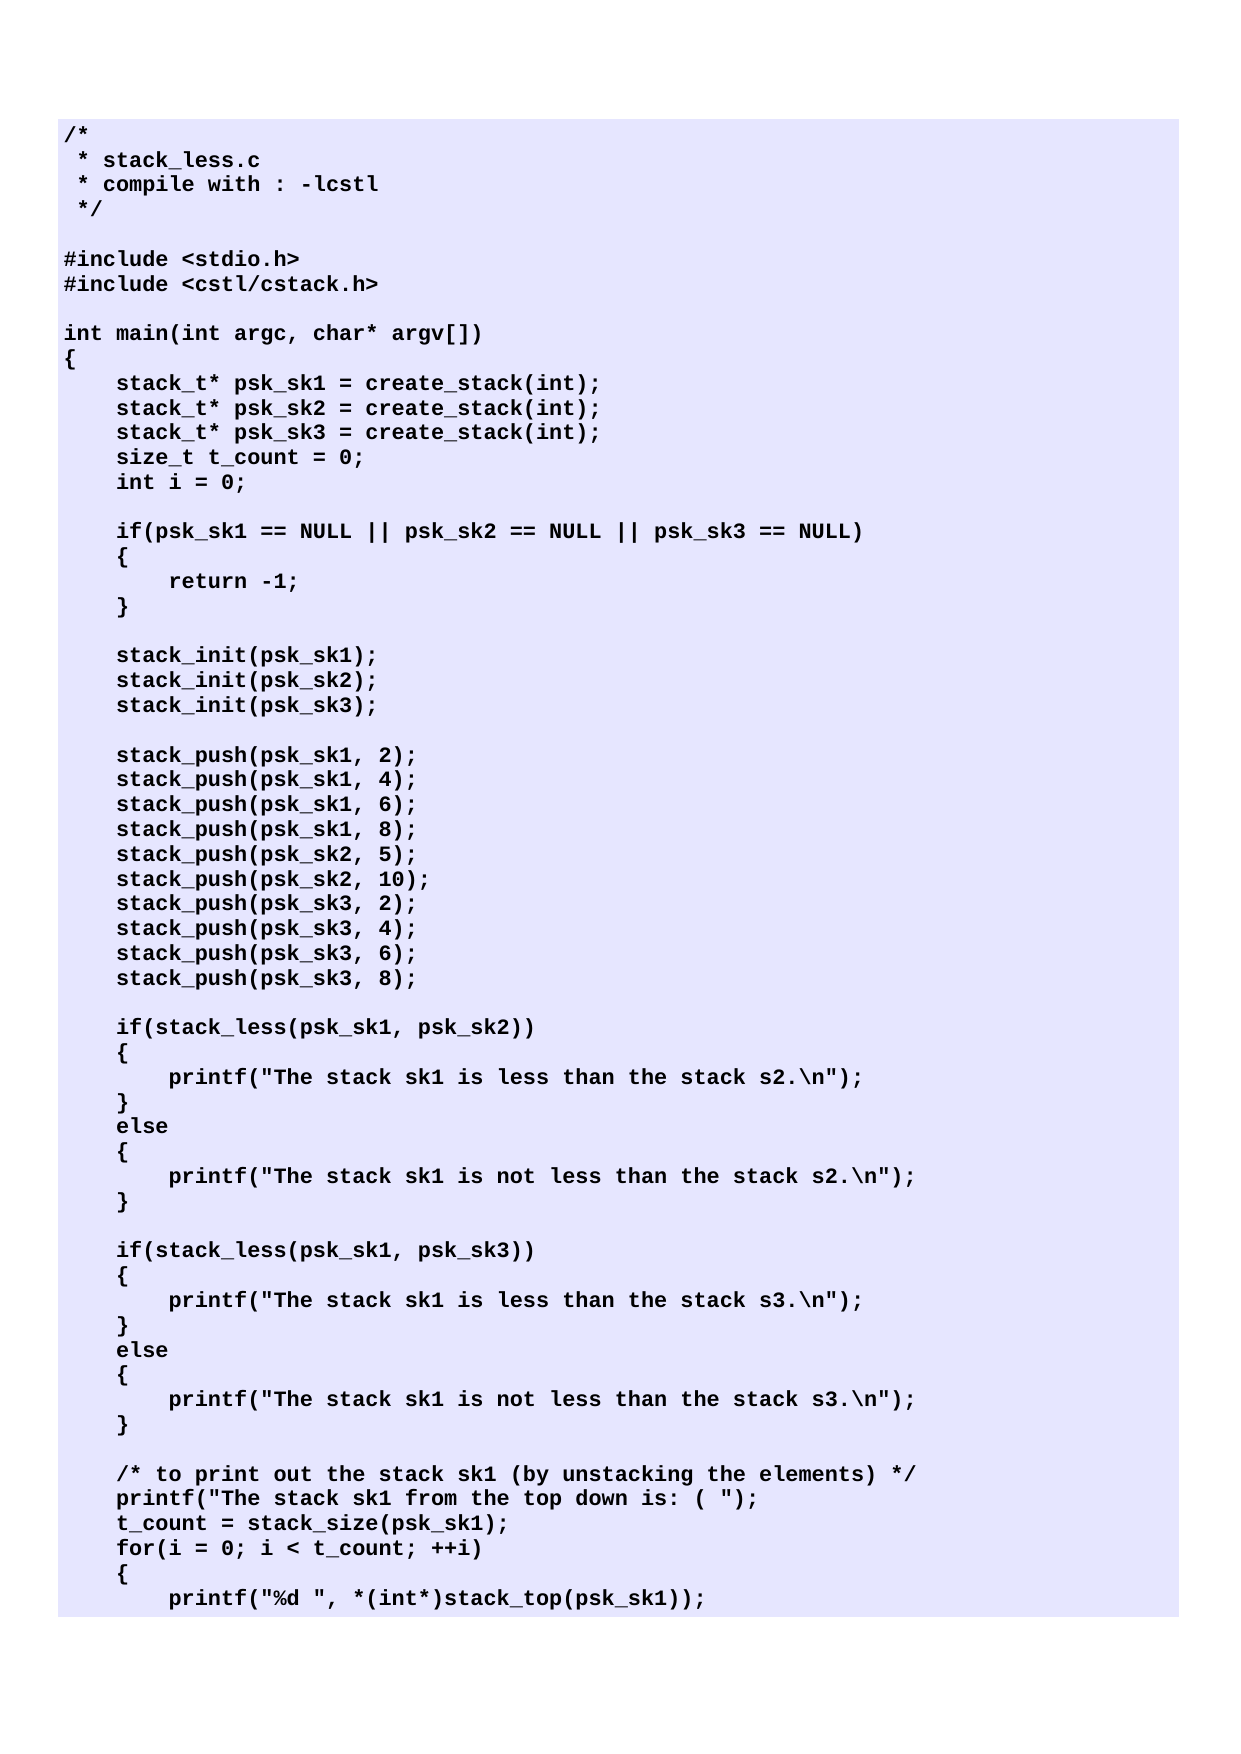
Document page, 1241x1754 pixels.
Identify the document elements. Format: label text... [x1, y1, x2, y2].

table_header /* * stack_less.c * compile with : -lcstl */ #include <stdio.h> #include <cstl/cstack.h> int main(int argc, char* argv[]) { stack_t* psk_sk1 = create_stack(int); stack_t* psk_sk2 = create_stack(int); stack_t* psk_sk3 = create_stack(int); size_t t_count = 0; int i = 0; if(psk_sk1 == NULL || psk_sk2 == NULL || psk_sk3 == NULL) { return -1; } stack_init(psk_sk1); stack_init(psk_sk2); stack_init(psk_sk3); stack_push(psk_sk1, 2); stack_push(psk_sk1, 4); stack_push(psk_sk1, 6); stack_push(psk_sk1, 8); stack_push(psk_sk2, 5); stack_push(psk_sk2, 10); stack_push(psk_sk3, 2); stack_push(psk_sk3, 4); stack_push(psk_sk3, 6); stack_push(psk_sk3, 8); if(stack_less(psk_sk1, psk_sk2)) { printf("The stack sk1 is less than the stack s2.\n"); } else { printf("The stack sk1 is not less than the stack s2.\n"); } if(stack_less(psk_sk1, psk_sk3)) { printf("The stack sk1 is less than the stack s3.\n"); } else { printf("The stack sk1 is not less than the stack s3.\n"); } /* to print out the stack sk1 (by unstacking the elements) */ printf("The stack sk1 from the top down is: ( "); t_count = stack_size(psk_sk1); for(i = 0; i < t_count; ++i) { printf("%d ", *(int*)stack_top(psk_sk1)); [58, 119, 1179, 1617]
